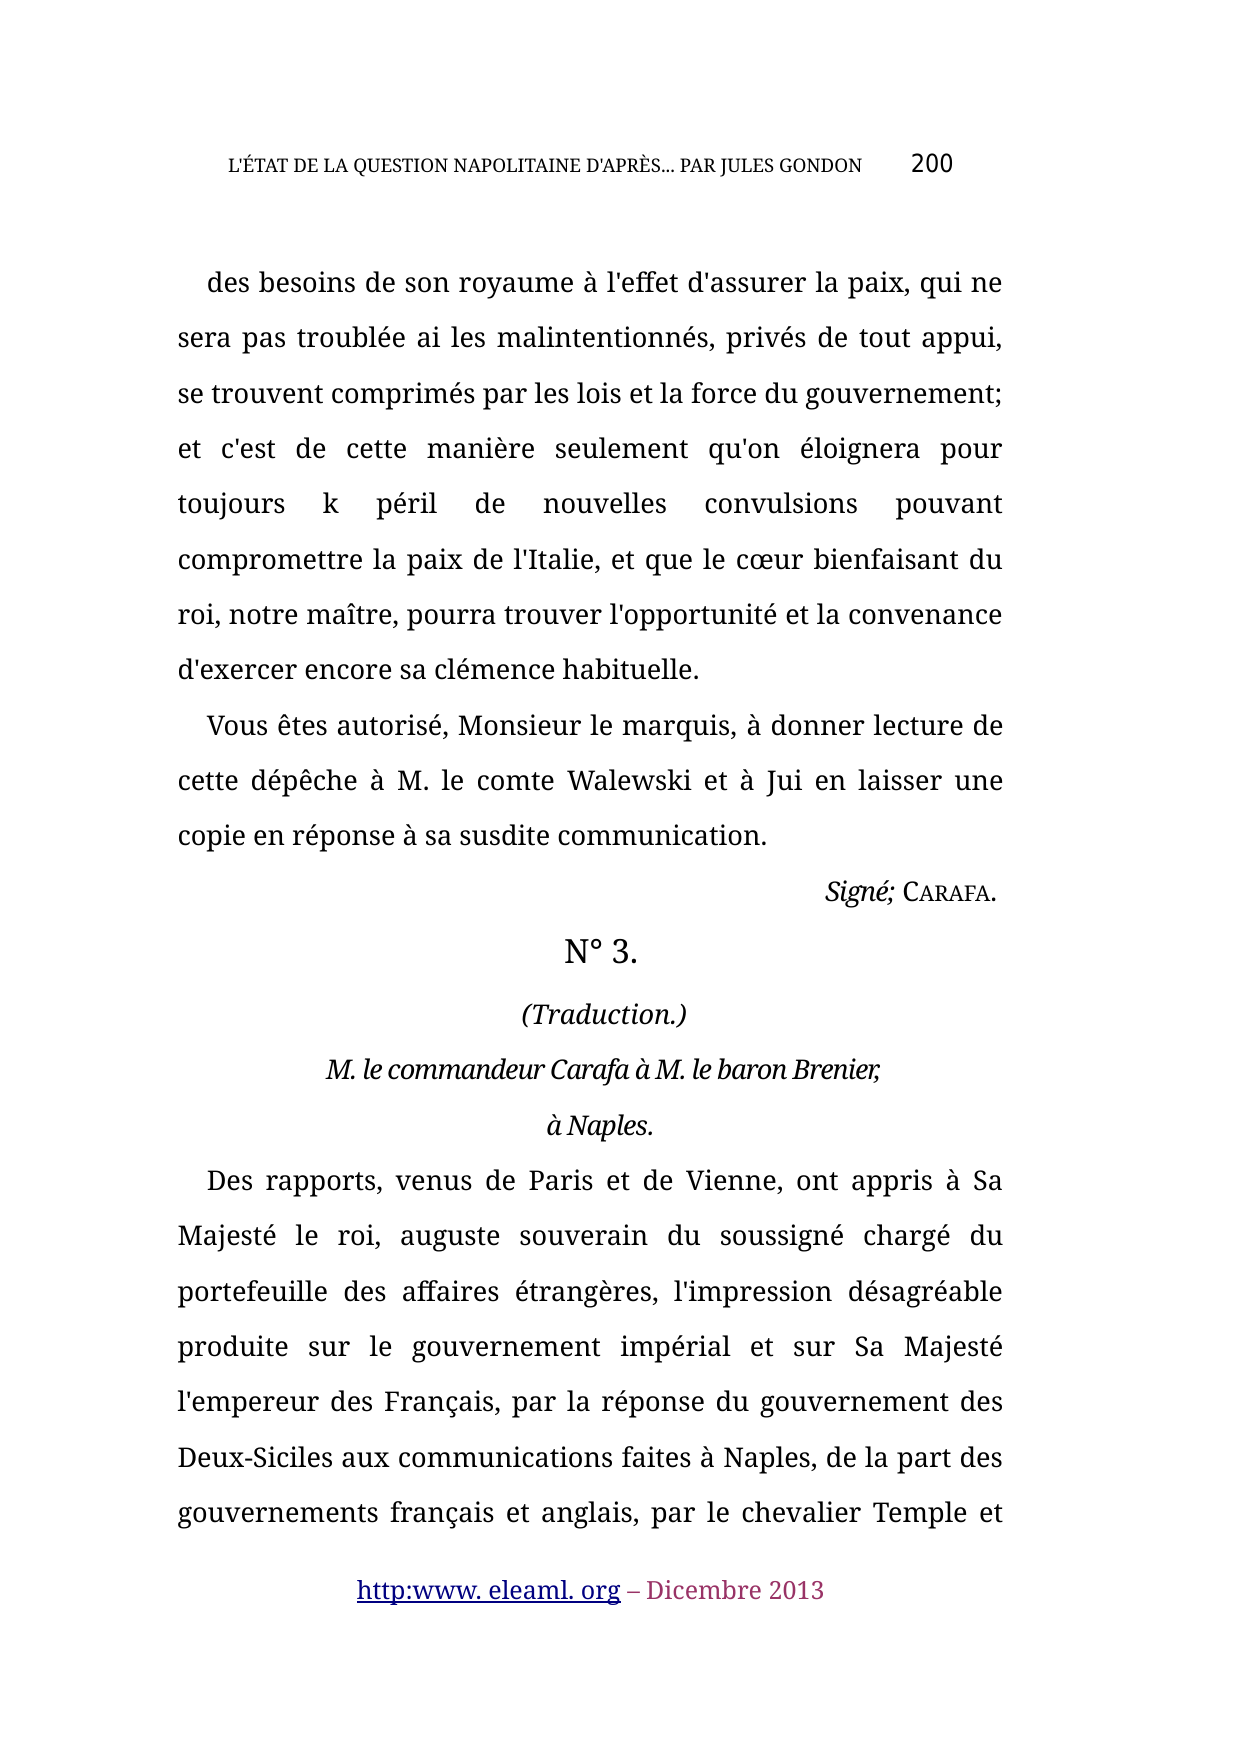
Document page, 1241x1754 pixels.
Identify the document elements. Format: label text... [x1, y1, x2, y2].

text N° 3. [177, 927, 1004, 973]
text (Traduction.) [177, 996, 1004, 1032]
text Vous êtes autorisé, Monsieur le marquis, à donner lecture de cette dépêche à M. le comte Walewski et à Jui en laisser une copie en réponse à sa susdite communication. [177, 706, 1004, 854]
text Signé; Carafa. [177, 872, 1004, 909]
text des besoins de son royaume à l'effet d'assurer la paix, qui ne sera pas troublée ai les malintentionnés, privés de tout appui, se trouvent comprimés par les lois et la force du gouvernement; et c'est de cette manière seulement qu'on éloignera pour toujours k péril de nouvelles convulsions pouvant compromettre la paix de l'Italie, et que le cœur bienfaisant du roi, notre maître, pourra trouver l'opportunité et la convenance d'exercer encore sa clémence habituelle. [177, 264, 1004, 688]
text Des rapports, venus de Paris et de Vienne, ont appris à Sa Majesté le roi, auguste souverain du soussigné chargé du portefeuille des affaires étrangères, l'impression désagréable produite sur le gouvernement impérial et sur Sa Majesté l'empereur des Français, par la réponse du gouvernement des Deux-Siciles aux communications faites à Naples, de la part des gouvernements français et anglais, par le chevalier Temple et [177, 1161, 1004, 1530]
text M. le commandeur Carafa à M. le baron Brenier, [177, 1051, 1004, 1088]
text à Naples. [177, 1106, 1004, 1143]
